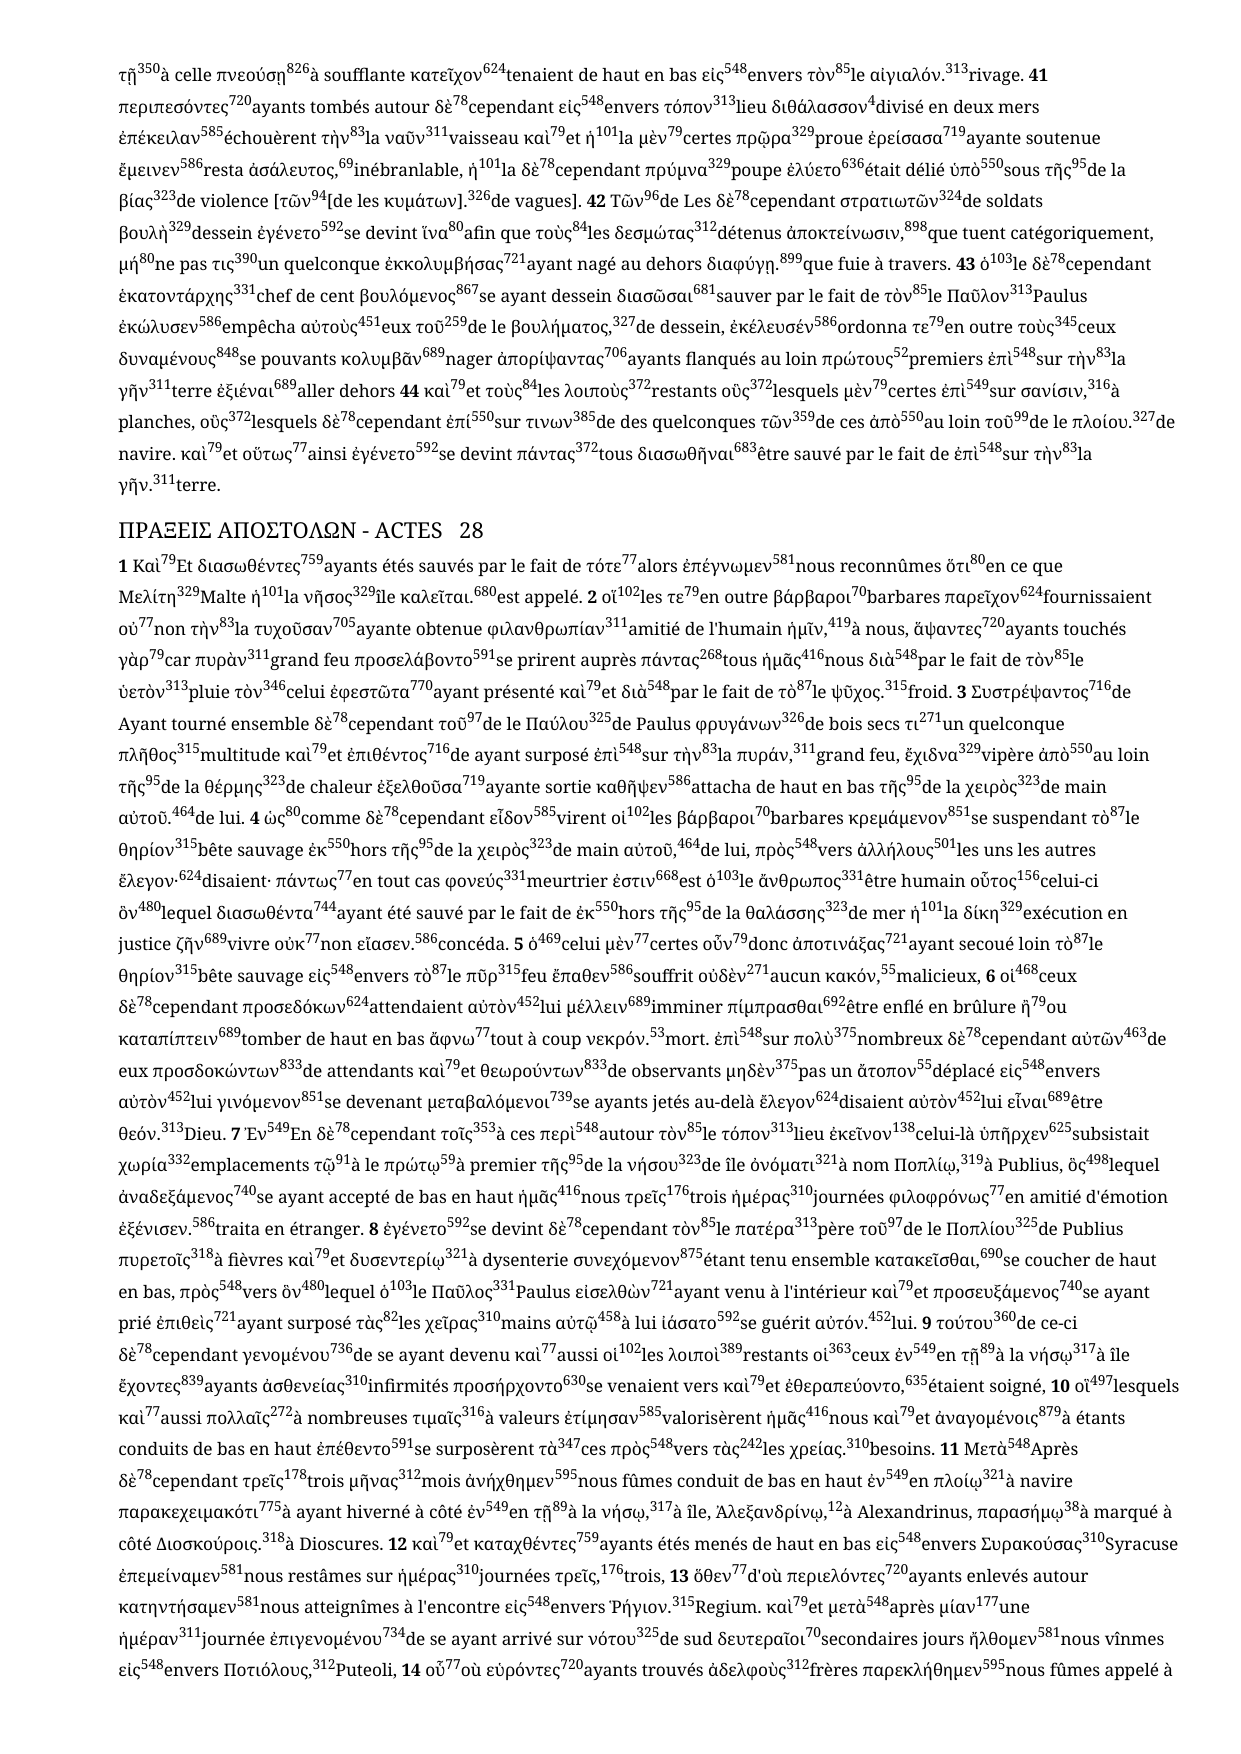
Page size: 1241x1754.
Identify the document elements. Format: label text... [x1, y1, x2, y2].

text ΠΡΑΞΕΙΣ ΑΠΟΣΤΟΛΩΝ - ACTES 28 [118, 516, 1181, 545]
text 1 Ὡς80Comme δὲ78cependant ἐκρίθη600fut jugé τοῦ360de ce ἀποπλεῖν689naviguer au loin ἡμᾶς416nous εἰς548envers τὴν83la Ἰταλίαν,311Italie, παρεδίδουν624transmettaient τόν85le τε79en outre Παῦλον313Paulus καί79et τινας268des quelconques ἑτέρους114autres-différents δεσμώτας312détenus ἑκατοντάρχῃ319à chef de cent ὀνόματι321à nom Ἰουλίῳ319à Ioulios σπείρης323de spirale Σεβαστῆς.14de Vénérable. 2 ἐπιβάντες720ayants surmontés δὲ78cependant πλοίῳ321à navire Ἀδραμυττηνῷ12à Adramytte μέλλοντι830à imminant πλεῖν689naviguer εἰς548envers τοὺς84les κατὰ548selon τὴν83la Ἀσίαν311Asie τόπους312lieux ἀνήχθημεν595nous fûmes conduit de bas en haut ὄντος834de étant σὺν549avec ἡμῖν419à nous Ἀριστάρχου325de Aristarque Μακεδόνος325de Macédonien Θεσσαλονικέως.325de Thessalonicien. 3 τῇ89à la τε79en outre ἑτέρᾳ376à autre-différente κατήχθημεν595nous fûmes mené de haut en bas εἰς548envers Σιδῶνα,311Sidon, φιλανθρώπως77en amitié de l'humain τε79en outre ὁ103le Ἰούλιος331Ioulios τῷ91à le Παύλῳ319à Paulus χρησάμενος740se ayant utilisé ἐπέτρεψεν586permit πρὸς548vers τοὺς244les φίλους52amis πορευθέντι748à ayant été allé ἐπιμελείας323de soin τυχεῖν.681obtenir. 4 κἀκεῖθεν77et de là ἀναχθέντες759ayants étés conduits de bas en haut ὑπεπλεύσαμεν581nous naviguâmes sous τὴν83la Κύπρον311Chypre διὰ548par le fait de τὸ348ce τοὺς84les ἀνέμους312vents εἶναι689être ἐναντίους,31aux encontres, 5 τό87le τε79en outre πέλαγος315haute mer τὸ348ce κατὰ548selon τὴν83la Κιλικίαν311Cilicie καὶ79et Παμφυλίαν311Pamphylie διαπλεύσαντες720ayants navigués à travers κατήλθομεν581nous vînmes de haut en bas εἰς548envers Μύρα314Myra τῆς95de la Λυκίας.323de Lycie. 6 Κἀκεῖ77Et là εὑρὼν721ayant trouvé ὁ103le ἑκατοντάρχης331chef de cent πλοῖον315navire Ἀλεξανδρῖνον6Alexandrinus πλέον824naviguant εἰς548envers τὴν83la Ἰταλίαν311Italie ἐνεβίβασεν586fit embarquer ἡμᾶς416nous εἰς548envers αὐτό.454lui. 7 ἐν549en ἱκαναῖς7à assez-importantes δὲ78cependant ἡμέραις316à journées βραδυπλοοῦντες839naviguants lentement καὶ79et μόλις77laborieusement γενόμενοι739se ayants devenus κατὰ548selon τὴν83la Κνίδον,311Knidos, μὴ77ne pas προσεῶντος834de concédant vers ἡμᾶς416nous τοῦ97de le ἀνέμου325de vent ὑπεπλεύσαμεν581nous naviguâmes sous τὴν83la Κρήτην311Crète κατὰ548selon Σαλμώνην,311Salmone, 8 μόλις77laborieusement τε79en outre παραλεγόμενοι866se côtoyants αὐτὴν450elle ἤλθομεν581nous vînmes εἰς548envers τόπον313lieu τινὰ269un quelconque καλούμενον875étant appelé Καλοὺς3Beaux λιμένας312ports ᾧ486à lequel ἐγγὺς77proche πόλις329cité ἦν625était Λασαία.329Lasaia. 9 Ἱκανοῦ16de Assez-important δὲ78cependant χρόνου325de temps διαγενομένου734de se ayant devenu au travers καὶ79et ὄντος834de étant ἤδη77déjà ἐπισφαλοῦς42de prompt à chute τοῦ97de le πλοὸς325de navigation διὰ548par le fait de τὸ348ce καὶ77aussi τὴν83la νηστείαν311jeûne ἤδη77déjà παρεληλυθέναι686avoir passé à côté παρῄνει625exhortait ὁ103le Παῦλος331Paulus 10 λέγων840disant αὐτοῖς·457à eux· ἄνδρες,336hommes, θεωρῶ664j'observe ὅτι80en ce que μετὰ550avec ὕβρεως323de brutalité καὶ79et πολλῆς279de nombreuse ζημίας323de dommage οὐ77non μόνον77seulement τοῦ99de le φορτίου327de charge καὶ79et τοῦ99de le πλοίου327de navire ἀλλὰ79mais καὶ77aussi τῶν94de les ψυχῶν322de âmes ἡμῶν423de nous μέλλειν689imminer ἔσεσθαι685se avoir à être τὸν85le πλοῦν.313navigation. 11 ὁ103le δὲ78cependant ἑκατοντάρχης331chef de cent τῷ91à le κυβερνήτῃ319à pilote καὶ79et τῷ91à le ναυκλήρῳ319à nautonier μᾶλλον77davantage ἐπείθετο636était persuadé ἢ79ou τοῖς353à ces ὑπὸ550sous Παύλου325de Paulus λεγομένοις.881à étants dits. 12 ἀνευθέτου42de pas bien placé δὲ78cependant τοῦ97de le λιμένος325de port ὑπάρχοντος834de subsistant πρὸς548vers παραχειμασίαν311hivernage à côté οἱ102les πλείονες70plus nombreusement ἔθεντο591se posèrent βουλὴν311dessein ἀναχθῆναι683être conduit de bas en haut ἐκεῖθεν,77de là, εἴ80si πως77en quelque manière δύναιντο702que se puissent καταντήσαντες720ayants atteints à l'encontre εἰς548envers Φοίνικα313Foinikas παραχειμάσαι681hiverner à côté λιμένα313port τῆς95de la Κρήτης323de Crète βλέποντα822regardant κατὰ548selon λίβα313sud-ouest καὶ79et κατὰ548selon χῶρον.313nord-ouest. 13 Ὑποπνεύσαντος716de Ayant soufflé en dessous δὲ78cependant νότου325de sud δόξαντες720ayants estimés τῆς95de la προθέσεως323de proposition κεκρατηκέναι,686avoir saisi avec force, ἄραντες720ayants levés ἆσσον77de près παρελέγοντο630se côtoyaient τὴν83la Κρήτην.311Crète. 14 μετ᾽548après οὐ77non πολὺ375nombreux δὲ78cependant ἔβαλεν586jeta κατ᾽550contre αὐτῆς462de elle ἄνεμος331vent τυφωνικὸς22typhonien ὁ364celui καλούμενος891étant appelé εὐρακύλων·331Eurakulon· 15 συναρπασθέντος756de ayant été ravi avec δὲ78cependant τοῦ99de le πλοίου327de navire καὶ79et μὴ77ne pas δυναμένου863de se pouvant ἀντοφθαλμεῖν689voir contre τῷ91à le ἀνέμῳ319à vent ἐπιδόντες720ayants donnés de surcroît ἐφερόμεθα.632nous étions porté. 16 νησίον315îlot δέ78cependant τι271un quelconque ὑποδραμόντες720ayants courus sous καλούμενον877étant appelé Καῦδα315Κauda ἰσχύσαμεν581nous eûmes la ténacité μόλις77laborieusement περικρατεῖς46forts autour γενέσθαι682se devenir τῆς95de la σκάφης,323de barque, 17 ἣν478laquelle ἄραντες720ayants levés βοηθείαις316à aides ἐχρῶντο630se utilisaient ὑποζωννύντες839ceignants au dessous τὸ87le πλοῖον,315navire, φοβούμενοί866se effrayants τε79en outre μὴ80ne pas εἰς548envers τὴν83la Σύρτιν311Syrte ἐκπέσωσιν,898que tombent dehors, χαλάσαντες720ayants lâchés τὸ87le σκεῦος,315ustensile, οὕτως77ainsi ἐφέροντο.635étaient porté. 18 σφοδρῶς77en véhémence δὲ78cependant χειμαζομένων884de étants tempêtés ἡμῶν423de nous τῇ350à celle ἑξῆς77suivant ἐκβολὴν311éjection ἐποιοῦντο630se faisaient 19 καὶ79et τῇ89à la τρίτῃ57à troisième αὐτόχειρες70de leurs propres mains τὴν83la σκευὴν311équipement τοῦ99de le πλοίου327de navire ἔρριψαν.585flanquèrent. 20 μήτε79et ni δὲ78cependant ἡλίου325de soleil μήτε79et ni ἄστρων326de astres ἐπιφαινόντων835de brillants sur ἐπὶ548sur πλείονας1plus nombreusement ἡμέρας,310journées, χειμῶνός325de tempête hivernale τε79en outre οὐκ77non ὀλίγου384de peu ἐπικειμένου,861de se couchant sur, λοιπὸν77pour le reste περιῃρεῖτο636était enlevé autour ἐλπὶς329espérance πᾶσα285toute τοῦ360de ce σῴζεσθαι692être sauvé ἡμᾶς.416nous. 21 Πολλῆς279de Nombreuse τε79en outre ἀσιτίας323de abstinence de froment ὑπαρχούσης832de subsistante τότε77alors σταθεὶς760ayant été dressé ὁ103le Παῦλος331Paulus ἐν549en μέσῳ61à au milieu αὐτῶν463de eux εἶπεν·586dit· ἔδει625attachait de lien μέν,77certes, ὦ304O ἄνδρες,336hommes, πειθαρχήσαντάς706ayants obéis à l'autorité μοι420à moi μὴ77ne pas ἀνάγεσθαι692être conduit de bas en haut ἀπὸ550au loin τῆς95de la Κρήτης323de Crète κερδῆσαί681gagner τε79en outre τὴν83la ὕβριν311brutalité ταύτην136celle-ci καὶ79et τὴν83la ζημίαν.311dommage. 22 καὶ79et τὰ347ces νῦν77maintenant παραινῶ664j'exhorte ὑμᾶς436vous εὐθυμεῖν·689être bien en fureur· ἀποβολὴ329rejet au loin γὰρ79car ψυχῆς323de âme οὐδεμία285aucune ἔσται612se sera ἐξ550hors ὑμῶν441de vous πλὴν552toutefois τοῦ99de le πλοίου.327de navire. 23 παρέστη586dressa à côté γάρ79car μοι420à moi ταύτῃ142à celle-ci τῇ89à la νυκτὶ317à nuit τοῦ97de le θεοῦ,325de Dieu, οὗ492de lequel εἰμι664je suis [ἐγὼ]431[moi] ᾧ486à lequel καὶ77aussi λατρεύω,664j'adore, ἄγγελος331messager 24 λέγων·840disant· μὴ77ne pas φοβοῦ,574te effraie, Παῦλε,337Paulus, Καίσαρί319à Kaesar σε437toi δεῖ668attache de lien παραστῆναι,681dresser à côté, καὶ79et ἰδοὺ306voici κεχάρισταί648s'a fait grâce σοι439à toi ὁ103le θεὸς331Dieu πάντας372tous τοὺς345ceux πλέοντας821naviguants μετὰ550avec σοῦ.442de toi. 25 διὸ79c'est pourquoi εὐθυμεῖτε,569soyez bien en fureur, ἄνδρες·336hommes· πιστεύω664je crois γὰρ79car τῷ91à le θεῷ319à Dieu ὅτι80en ce que οὕτως77ainsi ἔσται612se sera καθ᾽548selon ὃν295lequel τρόπον313manière λελάληταί654a été bavardé μοι.420à moi. 26 εἰς548envers νῆσον311île δέ78cependant τινα267une quelconque δεῖ668attache de lien ἡμᾶς416nous ἐκπεσεῖν.681tomber dehors. 27 Ὡς80Comme δὲ78cependant τεσσαρεσκαιδεκάτη212quatorzième νὺξ329nuit ἐγένετο592se devint διαφερομένων884de étants différés ἡμῶν423de nous ἐν549en τῷ91à le Ἀδρίᾳ,319à Adriatique, κατὰ548selon μέσον55au milieu τῆς95de la νυκτὸς323de nuit ὑπενόουν624soupçonnaient οἱ102les ναῦται330matelots προσάγειν689amener τινὰ267une quelconque αὐτοῖς457à eux χώραν.311région. 28 καὶ79et βολίσαντες720ayants sondés εὗρον585trouvèrent ὀργυιὰς310orgyies εἴκοσι,176vingt, βραχὺ6court δὲ78cependant διαστήσαντες720ayants dressés à travers καὶ79et πάλιν77de nouveau βολίσαντες720ayants sondés εὗρον585trouvèrent ὀργυιὰς310orgyies δεκαπέντε·176quinze· 29 φοβούμενοί866se effrayants τε79en outre μή80ne pas που77quelque part où κατὰ548selon τραχεῖς3raboteux τόπους312lieux ἐκπέσωμεν,894que nous tombions dehors, ἐκ550hors πρύμνης323de poupe ῥίψαντες720ayants flanqués ἀγκύρας310ancres τέσσαρας176quatre ηὔχοντο630se souhaitaient ἡμέραν311journée γενέσθαι.682se devenir. 30 Τῶν96de Les δὲ78cependant ναυτῶν324de matelots ζητούντων833de cherchants φυγεῖν681fuir ἐκ550hors τοῦ99de le πλοίου327de navire καὶ79et χαλασάντων715de ayants lâchés τὴν83la σκάφην311barque εἰς548envers τὴν83la θάλασσαν311mer προφάσει317à apparence en avant ὡς80comme ἐκ550hors πρῴρης323de proue ἀγκύρας310ancres μελλόντων833de imminants ἐκτείνειν,689étendre, 31 εἶπεν586dit ὁ103le Παῦλος331Paulus τῷ91à le ἑκατοντάρχῃ319à chef de cent καὶ79et τοῖς90à les στρατιώταις·318à soldats· ἐὰν80si le cas échéant μὴ77ne pas οὗτοι363ceux-ci μείνωσιν898que restent ἐν549en τῷ93à le πλοίῳ,321à navire, ὑμεῖς447vous σωθῆναι683être sauvé οὐ77non δύνασθε.671vous vous pouvez. 32 τότε77alors ἀπέκοψαν585coupèrent au loin οἱ102les στρατιῶται330soldats τὰ86les σχοινία314cordages τῆς95de la σκάφης323de barque καὶ79et εἴασαν585concédèrent αὐτὴν450elle ἐκπεσεῖν.681tomber dehors. 33 Ἄχρι80Jusqu'à l'extrémité δὲ78cependant οὗ494de lequel ἡμέρα329journée ἤμελλεν625imminait γίνεσθαι,690se devenir, παρεκάλει625appelait à côté ὁ103le Παῦλος331Paulus ἅπαντας372en totalités μεταλαβεῖν681prendre avec au-delà τροφῆς323de nourriture λέγων·840disant· τεσσαρεσκαιδεκάτην201quatorzième σήμερον77aujourd'hui ἡμέραν311journée προσδοκῶντες839attendants ἄσιτοι70sans froments διατελεῖτε665vous parachevez μηθὲν375pas un προσλαβόμενοι.739se ayants pris auprès. 34 διὸ79c'est pourquoi παρακαλῶ664j'appelle à côté ὑμᾶς436vous μεταλαβεῖν681prendre avec au-delà τροφῆς·323de nourriture· τοῦτο366ce-ci γὰρ79car πρὸς550vers τῆς95de la ὑμετέρας440de votre σωτηρίας323de sauvetage ὑπάρχει,668subsiste, οὐδενὸς384de aucun γὰρ79car ὑμῶν441de vous θρὶξ329cheveu ἀπὸ550au loin τῆς95de la κεφαλῆς323de tête ἀπολεῖται.612se perdra au loin. 35 εἴπας721ayant dit δὲ78cependant ταῦτα347ces-ci καὶ79et λαβὼν721ayant pris ἄρτον313pain εὐχαρίστησεν586rendit grâce τῷ91à le θεῷ319à Dieu ἐνώπιον552en devant πάντων383de tous καὶ79et κλάσας721ayant cassé ἤρξατο592se origina ἐσθίειν.689manger. 36 εὔθυμοι46biens en fureurs δὲ78cependant γενόμενοι739se ayants devenus πάντες389tous καὶ77aussi αὐτοὶ468eux προσελάβοντο591se prirent auprès τροφῆς.323de nourriture. 37 ἤμεθα626nous nous étions δὲ78cependant αἱ100les πᾶσαι284toutes ψυχαὶ328âmes ἐν549en τῷ93à le πλοίῳ321à navire διακόσιαι68deux cents ἑβδομήκοντα68soixante-dix ἕξ.68six. 38 κορεσθέντες759ayants étés rassasiés δὲ78cependant τροφῆς323de nourriture ἐκούφιζον624allégeaient τὸ87le πλοῖον315navire ἐκβαλλόμενοι866se éjectants τὸν85le σῖτον313froment εἰς548envers τὴν83la θάλασσαν.311mer. 39 Ὅτε80Lorsque δὲ78cependant ἡμέρα329journée ἐγένετο,592se devint, τὴν83la γῆν311terre οὐκ77non ἐπεγίνωσκον,624reconnaissaient, κόλπον313sein δέ78cependant τινα269un quelconque κατενόουν624intelligeaient complètement ἔχοντα822ayant αἰγιαλὸν313rivage εἰς548envers ὃν480lequel ἐβουλεύοντο630se délibéraient εἰ80si δύναιντο702que se puissent ἐξῶσαι681expulser τὸ87le πλοῖον.315navire. 40 καὶ79et τὰς82les ἀγκύρας310ancres περιελόντες720ayants enlevés autour εἴων624concédaient εἰς548envers τὴν83la θάλασσαν,311mer, ἅμα77simultanément ἀνέντες720ayants rompus τὰς82les ζευκτηρίας310attaches τῶν98de les πηδαλίων326de gouvernails καὶ79et ἐπάραντες720ayants surélevés τὸν85le ἀρτέμωνα313artimon τῇ350à celle πνεούσῃ826à soufflante κατεῖχον624tenaient de haut en bas εἰς548envers τὸν85le αἰγιαλόν.313rivage. 41 περιπεσόντες720ayants tombés autour δὲ78cependant εἰς548envers τόπον313lieu διθάλασσον4divisé en deux mers ἐπέκειλαν585échouèrent τὴν83la ναῦν311vaisseau καὶ79et ἡ101la μὲν79certes πρῷρα329proue ἐρείσασα719ayante soutenue ἔμεινεν586resta ἀσάλευτος,69inébranlable, ἡ101la δὲ78cependant πρύμνα329poupe ἐλύετο636était délié ὑπὸ550sous τῆς95de la βίας323de violence [τῶν94[de les κυμάτων].326de vagues]. 42 Τῶν96de Les δὲ78cependant στρατιωτῶν324de soldats βουλὴ329dessein ἐγένετο592se devint ἵνα80afin que τοὺς84les δεσμώτας312détenus ἀποκτείνωσιν,898que tuent catégoriquement, μή80ne pas τις390un quelconque ἐκκολυμβήσας721ayant nagé au dehors διαφύγῃ.899que fuie à travers. 43 ὁ103le δὲ78cependant ἑκατοντάρχης331chef de cent βουλόμενος867se ayant dessein διασῶσαι681sauver par le fait de τὸν85le Παῦλον313Paulus ἐκώλυσεν586empêcha αὐτοὺς451eux τοῦ259de le βουλήματος,327de dessein, ἐκέλευσέν586ordonna τε79en outre τοὺς345ceux δυναμένους848se pouvants κολυμβᾶν689nager ἀπορίψαντας706ayants flanqués au loin πρώτους52premiers ἐπὶ548sur τὴν83la γῆν311terre ἐξιέναι689aller dehors 44 καὶ79et τοὺς84les λοιποὺς372restants οὓς372lesquels μὲν79certes ἐπὶ549sur σανίσιν,316à planches, οὓς372lesquels δὲ78cependant ἐπί550sur τινων385de des quelconques τῶν359de ces ἀπὸ550au loin τοῦ99de le πλοίου.327de navire. καὶ79et οὕτως77ainsi ἐγένετο592se devint πάντας372tous διασωθῆναι683être sauvé par le fait de ἐπὶ548sur τὴν83la γῆν.311terre. [118, 59, 1181, 497]
text 1 Καὶ79Et διασωθέντες759ayants étés sauvés par le fait de τότε77alors ἐπέγνωμεν581nous reconnûmes ὅτι80en ce que Μελίτη329Malte ἡ101la νῆσος329île καλεῖται.680est appelé. 2 οἵ102les τε79en outre βάρβαροι70barbares παρεῖχον624fournissaient οὐ77non τὴν83la τυχοῦσαν705ayante obtenue φιλανθρωπίαν311amitié de l'humain ἡμῖν,419à nous, ἅψαντες720ayants touchés γὰρ79car πυρὰν311grand feu προσελάβοντο591se prirent auprès πάντας268tous ἡμᾶς416nous διὰ548par le fait de τὸν85le ὑετὸν313pluie τὸν346celui ἐφεστῶτα770ayant présenté καὶ79et διὰ548par le fait de τὸ87le ψῦχος.315froid. 3 Συστρέψαντος716de Ayant tourné ensemble δὲ78cependant τοῦ97de le Παύλου325de Paulus φρυγάνων326de bois secs τι271un quelconque πλῆθος315multitude καὶ79et ἐπιθέντος716de ayant surposé ἐπὶ548sur τὴν83la πυράν,311grand feu, ἔχιδνα329vipère ἀπὸ550au loin τῆς95de la θέρμης323de chaleur ἐξελθοῦσα719ayante sortie καθῆψεν586attacha de haut en bas τῆς95de la χειρὸς323de main αὐτοῦ.464de lui. 4 ὡς80comme δὲ78cependant εἶδον585virent οἱ102les βάρβαροι70barbares κρεμάμενον851se suspendant τὸ87le θηρίον315bête sauvage ἐκ550hors τῆς95de la χειρὸς323de main αὐτοῦ,464de lui, πρὸς548vers ἀλλήλους501les uns les autres ἔλεγον·624disaient· πάντως77en tout cas φονεύς331meurtrier ἐστιν668est ὁ103le ἄνθρωπος331être humain οὗτος156celui-ci ὃν480lequel διασωθέντα744ayant été sauvé par le fait de ἐκ550hors τῆς95de la θαλάσσης323de mer ἡ101la δίκη329exécution en justice ζῆν689vivre οὐκ77non εἴασεν.586concéda. 5 ὁ469celui μὲν77certes οὖν79donc ἀποτινάξας721ayant secoué loin τὸ87le θηρίον315bête sauvage εἰς548envers τὸ87le πῦρ315feu ἔπαθεν586souffrit οὐδὲν271aucun κακόν,55malicieux, 6 οἱ468ceux δὲ78cependant προσεδόκων624attendaient αὐτὸν452lui μέλλειν689imminer πίμπρασθαι692être enflé en brûlure ἢ79ou καταπίπτειν689tomber de haut en bas ἄφνω77tout à coup νεκρόν.53mort. ἐπὶ548sur πολὺ375nombreux δὲ78cependant αὐτῶν463de eux προσδοκώντων833de attendants καὶ79et θεωρούντων833de observants μηδὲν375pas un ἄτοπον55déplacé εἰς548envers αὐτὸν452lui γινόμενον851se devenant μεταβαλόμενοι739se ayants jetés au-delà ἔλεγον624disaient αὐτὸν452lui εἶναι689être θεόν.313Dieu. 7 Ἐν549En δὲ78cependant τοῖς353à ces περὶ548autour τὸν85le τόπον313lieu ἐκεῖνον138celui-là ὑπῆρχεν625subsistait χωρία332emplacements τῷ91à le πρώτῳ59à premier τῆς95de la νήσου323de île ὀνόματι321à nom Ποπλίῳ,319à Publius, ὃς498lequel ἀναδεξάμενος740se ayant accepté de bas en haut ἡμᾶς416nous τρεῖς176trois ἡμέρας310journées φιλοφρόνως77en amitié d'émotion ἐξένισεν.586traita en étranger. 8 ἐγένετο592se devint δὲ78cependant τὸν85le πατέρα313père τοῦ97de le Ποπλίου325de Publius πυρετοῖς318à fièvres καὶ79et δυσεντερίῳ321à dysenterie συνεχόμενον875étant tenu ensemble κατακεῖσθαι,690se coucher de haut en bas, πρὸς548vers ὃν480lequel ὁ103le Παῦλος331Paulus εἰσελθὼν721ayant venu à l'intérieur καὶ79et προσευξάμενος740se ayant prié ἐπιθεὶς721ayant surposé τὰς82les χεῖρας310mains αὐτῷ458à lui ἰάσατο592se guérit αὐτόν.452lui. 9 τούτου360de ce-ci δὲ78cependant γενομένου736de se ayant devenu καὶ77aussi οἱ102les λοιποὶ389restants οἱ363ceux ἐν549en τῇ89à la νήσῳ317à île ἔχοντες839ayants ἀσθενείας310infirmités προσήρχοντο630se venaient vers καὶ79et ἐθεραπεύοντο,635étaient soigné, 10 οἳ497lesquels καὶ77aussi πολλαῖς272à nombreuses τιμαῖς316à valeurs ἐτίμησαν585valorisèrent ἡμᾶς416nous καὶ79et ἀναγομένοις879à étants conduits de bas en haut ἐπέθεντο591se surposèrent τὰ347ces πρὸς548vers τὰς242les χρείας.310besoins. 11 Μετὰ548Après δὲ78cependant τρεῖς178trois μῆνας312mois ἀνήχθημεν595nous fûmes conduit de bas en haut ἐν549en πλοίῳ321à navire παρακεχειμακότι775à ayant hiverné à côté ἐν549en τῇ89à la νήσῳ,317à île, Ἀλεξανδρίνῳ,12à Alexandrinus, παρασήμῳ38à marqué à côté Διοσκούροις.318à Dioscures. 12 καὶ79et καταχθέντες759ayants étés menés de haut en bas εἰς548envers Συρακούσας310Syracuse ἐπεμείναμεν581nous restâmes sur ἡμέρας310journées τρεῖς,176trois, 13 ὅθεν77d'où περιελόντες720ayants enlevés autour κατηντήσαμεν581nous atteignîmes à l'encontre εἰς548envers Ῥήγιον.315Regium. καὶ79et μετὰ548après μίαν177une ἡμέραν311journée ἐπιγενομένου734de se ayant arrivé sur νότου325de sud δευτεραῖοι70secondaires jours ἤλθομεν581nous vînmes εἰς548envers Ποτιόλους,312Puteoli, 14 οὗ77où εὑρόντες720ayants trouvés ἀδελφοὺς312frères παρεκλήθημεν595nous fûmes appelé à côté παρ᾽549à côté αὐτοῖς457à eux ἐπιμεῖναι681rester sur ἡμέρας310journées ἑπτά·176sept· καὶ79et οὕτως77ainsi εἰς548envers τὴν83la Ῥώμην311Rome ἤλθαμεν.581nous vînmes. 15 κἀκεῖθεν77et de là οἱ102les ἀδελφοὶ330frères ἀκούσαντες720ayants écoutés τὰ347ces περὶ550autour ἡμῶν423de nous ἦλθαν585vinrent εἰς548envers ἀπάντησιν311rencontre de loin ἡμῖν419à nous ἄχρι552jusqu'à l'extrémité Ἀππίου325de Appius φόρου327de Forum καὶ79et Τριῶν188de Trois ταβερνῶν,322de tavernes, οὓς479lesquels ἰδὼν721ayant vu ὁ103le Παῦλος331Paulus εὐχαριστήσας721ayant rendu grâce τῷ91à le θεῷ319à Dieu ἔλαβεν586prit θάρσος.315courage. 16 Ὅτε80Lorsque δὲ78cependant εἰσήλθομεν581nous vînmes à l'intérieur εἰς548envers Ῥώμην,311Rome, ἐπετράπη600fut permis τῷ91à le Παύλῳ319à Paulus μένειν689rester καθ᾽548selon ἑαυτὸν528lui-même σὺν549avec τῷ91à le φυλάσσοντι828à gardiennant αὐτὸν452lui στρατιώτῃ.319à soldat. 17 Ἐγένετο592Se devint δὲ78cependant μετὰ548après ἡμέρας310journées τρεῖς176trois συγκαλέσασθαι682se appeler ensemble αὐτὸν452lui τοὺς345ceux ὄντας821étants τῶν96de les Ἰουδαίων64de Ioudaiens πρώτους·52premiers· συνελθόντων715de ayants venus ensemble δὲ78cependant αὐτῶν463de eux ἔλεγεν625disait πρὸς548vers αὐτούς·451eux· ἐγώ,431moi, ἄνδρες336hommes ἀδελφοί,336frères, οὐδὲν375aucun ἐναντίον55à l'encontre ποιήσας721ayant fait τῷ91à le λαῷ319à peuple ἢ79ou τοῖς92à les ἔθεσιν320à coutumes τοῖς92à les πατρῴοις11à paternels δέσμιος331lié ἐξ550hors Ἱεροσολύμων326de Ierosolymas παρεδόθην596je fus transmis εἰς548envers τὰς82les χεῖρας310mains τῶν96de les Ῥωμαίων,64de Romains, 18 οἵτινες497lesquels des quelconques ἀνακρίναντές720ayants jugés de bas en haut με417moi ἐβούλοντο630se avaient dessein ἀπολῦσαι681délier au loin διὰ548par le fait de τὸ348ce μηδεμίαν267pas une αἰτίαν311cause θανάτου325de trépas ὑπάρχειν689subsister ἐν549en ἐμοί.420à moi. 19 ἀντιλεγόντων833de contredisants δὲ78cependant τῶν96de les Ἰουδαίων64de Ioudaiens ἠναγκάσθην596je fus contraint ἐπικαλέσασθαι682se surnommer Καίσαρα313Kaesar οὐχ77non ὡς80comme τοῦ99de le ἔθνους327de ethnie μου424de moi ἔχων840ayant τι375un quelconque κατηγορεῖν.689accuser. 20 διὰ548par le fait de ταύτην136celle-ci οὖν79donc τὴν83la αἰτίαν311cause παρεκάλεσα582j'appelai à côté ὑμᾶς436vous ἰδεῖν681voir καὶ79et προσλαλῆσαι,681bavarder auprès, ἕνεκεν552à cause γὰρ79car τῆς95de la ἐλπίδος323de espérance τοῦ97de le Ἰσραὴλ325de Israël τὴν83la ἅλυσιν311chaîne ταύτην136celle-ci περίκειμαι.676je suis couché autour. 21 οἱ468ceux δὲ78cependant πρὸς548vers αὐτὸν452lui εἶπαν·585dirent· ἡμεῖς430nous οὔτε79ni γράμματα314lettres περὶ550autour σοῦ442de toi ἐδεξάμεθα587nous nous acceptâmes ἀπὸ550au loin τῆς95de la Ἰουδαίας323de Ioudaia οὔτε79ni παραγενόμενός740se ayant devenu à côté τις390un quelconque τῶν96de les ἀδελφῶν324de frères ἀπήγγειλεν586rapporta annonce ἢ79ou ἐλάλησέν586bavarda τι375un quelconque περὶ550autour σοῦ442de toi πονηρόν.55méchant. 22 ἀξιοῦμεν663nous jugeons digne δὲ78cependant παρὰ550à côté σοῦ442de toi ἀκοῦσαι681écouter ἃ481lesquels φρονεῖς,666tu penses, περὶ550autour μὲν340certes γὰρ79car τῆς95de la αἱρέσεως323de hérésie ταύτης148de celle-ci γνωστὸν49connu ἡμῖν419à nous ἐστιν668est ὅτι80en ce que πανταχοῦ77partout ἀντιλέγεται.680est contredit. 23 Ταξάμενοι739Se ayants ordonnancés δὲ78cependant αὐτῷ458à lui ἡμέραν311journée ἦλθον585vinrent πρὸς548vers αὐτὸν452lui εἰς548envers τὴν83la ξενίαν311étrangeté πλείονες70plus nombreusement οἷς485à lesquels ἐξετίθετο631se exposait διαμαρτυρόμενος867se passant témoignage τὴν83la βασιλείαν311royauté τοῦ97de le θεοῦ,325de Dieu, πείθων840persuadant τε79en outre αὐτοὺς451eux περὶ550autour τοῦ97de le Ἰησοῦ325de Iésous ἀπό550au loin τε79en outre τοῦ97de le νόμου325de loi Μωϋσέως325de Môusês καὶ79et τῶν96de les προφητῶν,324de prophètes, ἀπὸ547au loin πρωῒ77matinalement ἕως552jusqu'à ce que ἑσπέρας.323de soirée. 24 καὶ79et οἱ363ceux μὲν79certes ἐπείθοντο635étaient persuadé τοῖς353à ces λεγομένοις,881à étants dits, οἱ363ceux δὲ78cependant ἠπίστουν·624croyaient pas· 25 ἀσύμφωνοι46non consonants δὲ78cependant ὄντες839étants πρὸς548vers ἀλλήλους501les uns les autres ἀπελύοντο630se déliaient au loin εἰπόντος716de ayant dit τοῦ97de le Παύλου325de Paulus ῥῆμα315oral ἕν,181un, ὅτι80en ce que καλῶς77bellement τὸ105le πνεῦμα333souffle τὸ105le ἅγιον24saint ἐλάλησεν586bavarda διὰ550par Ἠσαΐου325de Ésaïa τοῦ97de le προφήτου325de prophète πρὸς548vers τοὺς84les πατέρας312pères ὑμῶν441de vous 26 λέγων·840disant· πορεύθητι563sois allé πρὸς548vers τὸν85le λαὸν313peuple τοῦτον138celui-ci καὶ79et εἰπόν·554dis· ἀκοῇ317à écoute ἀκούσετε603vous écouterez καὶ79et οὐ77non μὴ77ne pas συνῆτε896que vous compreniez καὶ79et βλέποντες839regardants βλέψετε603vous regarderez καὶ79et οὐ77non μὴ77ne pas ἴδητε·896que vous voyiez· 27 ἐπαχύνθη600fut épaissi γὰρ79car ἡ101la καρδία329coeur τοῦ97de le λαοῦ325de peuple τούτου150de celui-ci καὶ79et τοῖς252à les ὠσὶν320à oreilles βαρέως77lourdement ἤκουσαν585écoutèrent καὶ79et τοὺς84les ὀφθαλμοὺς312yeux αὐτῶν463de eux ἐκάμμυσαν·585fermèrent de haut en bas· μήποτε80de peur que ἴδωσιν898que voient τοῖς250à les ὀφθαλμοῖς318à yeux καὶ79et τοῖς252à les ὠσὶν320à oreilles ἀκούσωσιν898que écoutent καὶ79et τῇ249à la καρδίᾳ317à coeur συνῶσιν898que comprennent καὶ79et ἐπιστρέψωσιν,898que tournent sur, καὶ79et ἰάσομαι608je me guérirai αὐτούς.451eux. 28 γνωστὸν49connu οὖν79donc ἔστω572soit ὑμῖν438à vous ὅτι80en ce que τοῖς92à les ἔθνεσιν320à ethnies ἀπεστάλη600fut envoyé τοῦτο158ce-ci τὸ105le σωτήριον73salut τοῦ97de le θεοῦ·325de Dieu· αὐτοὶ468eux καὶ79et ἀκούσονται.611se écouteront. 29 30 Ἐνέμεινεν586Resta dans δὲ78cependant διετίαν311deux années ὅλην267toute entière ἐν549en ἰδίῳ123à en propre μισθώματι321à location καὶ79et ἀπεδέχετο631se acceptait loin πάντας372tous τοὺς345ceux εἰσπορευομένους848se allants à l'intérieur πρὸς548vers αὐτόν,452lui, 31 κηρύσσων840annonçant τὴν83la βασιλείαν311royauté τοῦ97de le θεοῦ325de Dieu καὶ79et διδάσκων840enseignant τὰ347ces περὶ550autour τοῦ97de le κυρίου325de Maître Ἰησοῦ325de Iésous Χριστοῦ325de Christ μετὰ550avec πάσης279de toute παρρησίας323de oralité franche ἀκωλύτως.77sans empêchement. [118, 550, 1181, 1682]
